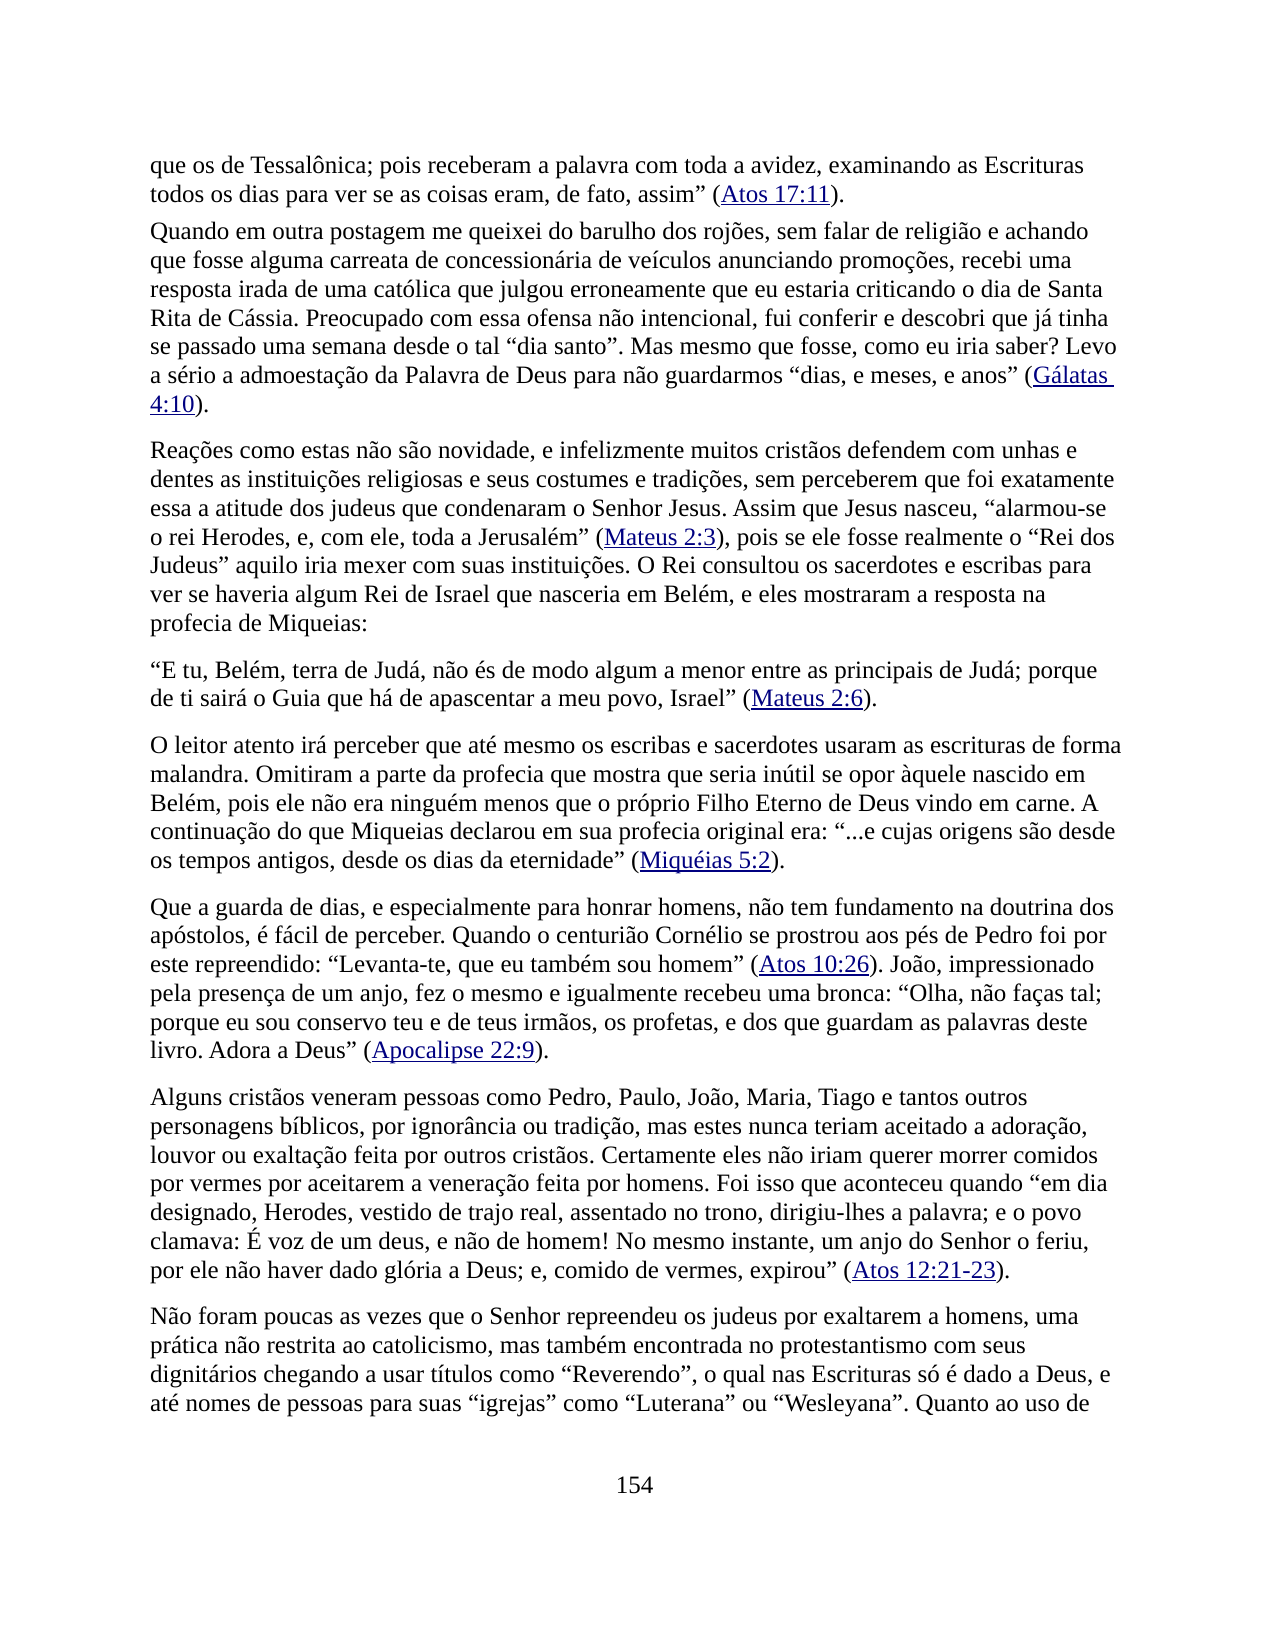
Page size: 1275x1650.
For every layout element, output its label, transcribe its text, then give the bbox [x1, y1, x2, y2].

text Que a guarda de dias, e especialmente para honrar homens, não tem fundamento na doutrina dos apóstolos, é fácil de perceber. Quando o centurião Cornélio se prostrou aos pés de Pedro foi por este repreendido: “Levanta-te, que eu também sou homem” (Atos 10:26). João, impressionado pela presença de um anjo, fez o mesmo e igualmente recebeu uma bronca: “Olha, não faças tal; porque eu sou conservo teu e de teus irmãos, os profetas, e dos que guardam as palavras deste livro. Adora a Deus” (Apocalipse 22:9). [150, 892, 1125, 1064]
text “E tu, Belém, terra de Judá, não és de modo algum a menor entre as principais de Judá; porque de ti sairá o Guia que há de apascentar a meu povo, Israel” (Mateus 2:6). [150, 655, 1125, 712]
text que os de Tessalônica; pois receberam a palavra com toda a avidez, examinando as Escrituras todos os dias para ver se as coisas eram, de fato, assim” (Atos 17:11). [150, 150, 1125, 207]
text Alguns cristãos veneram pessoas como Pedro, Paulo, João, Maria, Tiago e tantos outros personagens bíblicos, por ignorância ou tradição, mas estes nunca teriam aceitado a adoração, louvor ou exaltação feita por outros cristãos. Certamente eles não iriam querer morrer comidos por vermes por aceitarem a veneração feita por homens. Foi isso que aconteceu quando “em dia designado, Herodes, vestido de trajo real, assentado no trono, dirigiu-lhes a palavra; e o povo clamava: É voz de um deus, e não de homem! No mesmo instante, um anjo do Senhor o feriu, por ele não haver dado glória a Deus; e, comido de vermes, expirou” (Atos 12:21-23). [150, 1082, 1125, 1283]
text Quando em outra postagem me queixei do barulho dos rojões, sem falar de religião e achando que fosse alguma carreata de concessionária de veículos anunciando promoções, recebi uma resposta irada de uma católica que julgou erroneamente que eu estaria criticando o dia de Santa Rita de Cássia. Preocupado com essa ofensa não intencional, fui conferir e descobri que já tinha se passado uma semana desde o tal “dia santo”. Mas mesmo que fosse, como eu iria saber? Levo a sério a admoestação da Palavra de Deus para não guardarmos “dias, e meses, e anos” (Gálatas 4:10). [150, 216, 1125, 418]
text Reações como estas não são novidade, e infelizmente muitos cristãos defendem com unhas e dentes as instituições religiosas e seus costumes e tradições, sem perceberem que foi exatamente essa a atitude dos judeus que condenaram o Senhor Jesus. Assim que Jesus nasceu, “alarmou-se o rei Herodes, e, com ele, toda a Jerusalém” (Mateus 2:3), pois se ele fosse realmente o “Rei dos Judeus” aquilo iria mexer com suas instituições. O Rei consultou os sacerdotes e escribas para ver se haveria algum Rei de Israel que nasceria em Belém, e eles mostraram a resposta na profecia de Miqueias: [150, 436, 1125, 637]
text O leitor atento irá perceber que até mesmo os escribas e sacerdotes usaram as escrituras de forma malandra. Omitiram a parte da profecia que mostra que seria inútil se opor àquele nascido em Belém, pois ele não era ninguém menos que o próprio Filho Eterno de Deus vindo em carne. A continuação do que Miqueias declarou em sua profecia original era: “...e cujas origens são desde os tempos antigos, desde os dias da eternidade” (Miquéias 5:2). [150, 730, 1125, 874]
text Não foram poucas as vezes que o Senhor repreendeu os judeus por exaltarem a homens, uma prática não restrita ao catolicismo, mas também encontrada no protestantismo com seus dignitários chegando a usar títulos como “Reverendo”, o qual nas Escrituras só é dado a Deus, e até nomes de pessoas para suas “igrejas” como “Luterana” ou “Wesleyana”. Quanto ao uso de [150, 1301, 1125, 1416]
